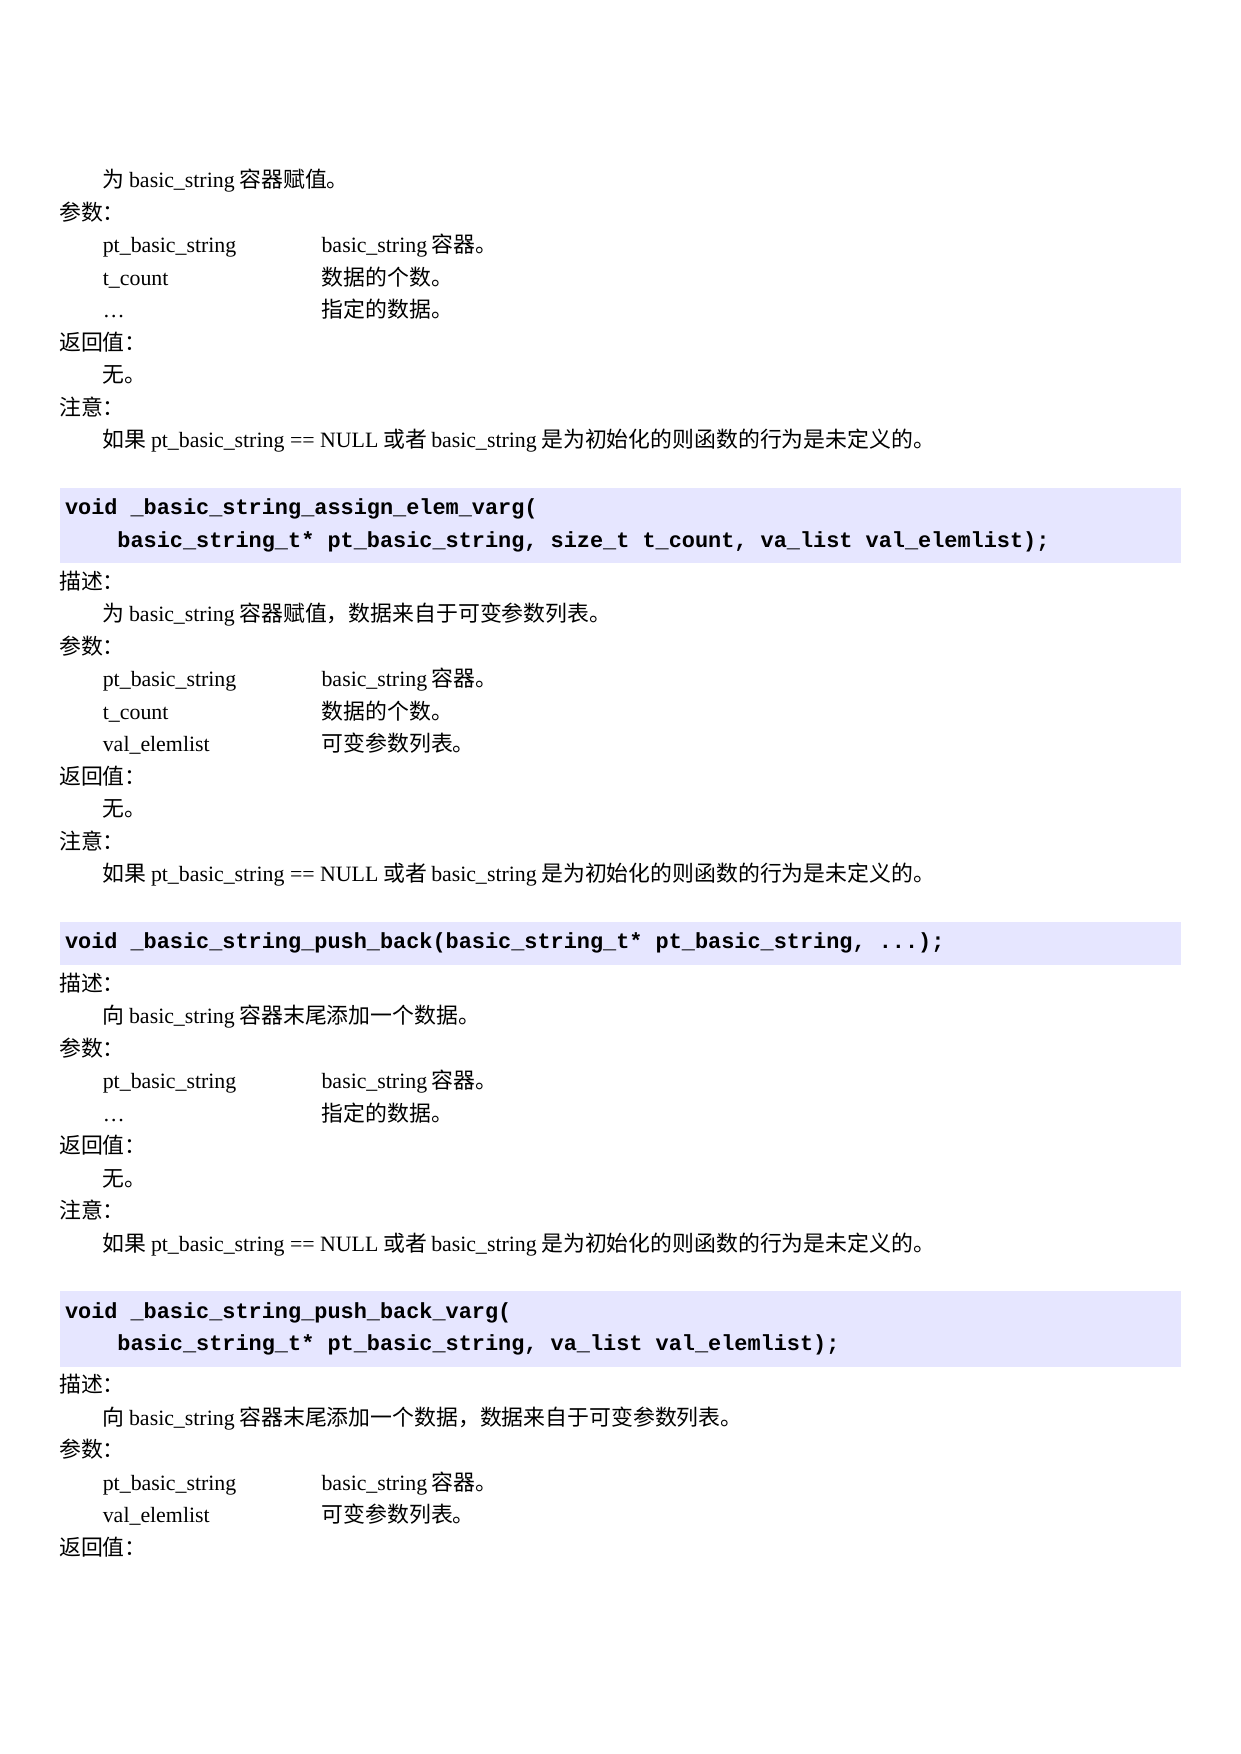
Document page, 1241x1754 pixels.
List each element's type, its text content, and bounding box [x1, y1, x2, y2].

text 无。 [59, 791, 1181, 823]
text 为basic_string容器赋值，数据来自于可变参数列表。 [59, 596, 1181, 628]
text 向basic_string容器末尾添加一个数据，数据来自于可变参数列表。 [59, 1399, 1181, 1432]
text 如果pt_basic_string == NULL或者basic_string是为初始化的则函数的行为是未定义的。 [59, 856, 1181, 888]
text 返回值： [59, 324, 1181, 357]
text 返回值： [59, 1529, 1181, 1562]
text 返回值： [59, 758, 1181, 791]
text 参数： [59, 628, 1181, 661]
table_header void _basic_string_push_back(basic_string_t* pt_basic_string, ...); [60, 922, 1181, 965]
text 无。 [59, 1160, 1181, 1193]
text pt_basic_string basic_string容器。 [59, 1464, 1181, 1497]
text pt_basic_string basic_string容器。 [59, 1063, 1181, 1095]
text 如果pt_basic_string == NULL或者basic_string是为初始化的则函数的行为是未定义的。 [59, 422, 1181, 454]
text 参数： [59, 1030, 1181, 1063]
text 参数： [59, 1432, 1181, 1464]
text val_elemlist 可变参数列表。 [59, 726, 1181, 758]
table_header void _basic_string_assign_elem_varg( basic_string_t* pt_basic_string, size_t t_count, va_list val_elemlist); [60, 488, 1181, 563]
text 描述： [59, 565, 1181, 596]
text … 指定的数据。 [59, 1095, 1181, 1128]
text t_count 数据的个数。 [59, 259, 1181, 292]
text pt_basic_string basic_string容器。 [59, 661, 1181, 693]
text 为basic_string容器赋值。 [59, 162, 1181, 194]
text 注意： [59, 823, 1181, 856]
text val_elemlist 可变参数列表。 [59, 1497, 1181, 1529]
text 返回值： [59, 1128, 1181, 1160]
text 参数： [59, 194, 1181, 227]
text 注意： [59, 1193, 1181, 1225]
text … 指定的数据。 [59, 292, 1181, 324]
text 向basic_string容器末尾添加一个数据。 [59, 998, 1181, 1030]
text pt_basic_string basic_string容器。 [59, 227, 1181, 259]
text 如果pt_basic_string == NULL或者basic_string是为初始化的则函数的行为是未定义的。 [59, 1225, 1181, 1258]
text 无。 [59, 357, 1181, 389]
text 注意： [59, 389, 1181, 422]
text 描述： [59, 1368, 1181, 1399]
table_header void _basic_string_push_back_varg( basic_string_t* pt_basic_string, va_list val_elemlist); [60, 1291, 1181, 1367]
text t_count 数据的个数。 [59, 693, 1181, 726]
text 描述： [59, 966, 1181, 998]
